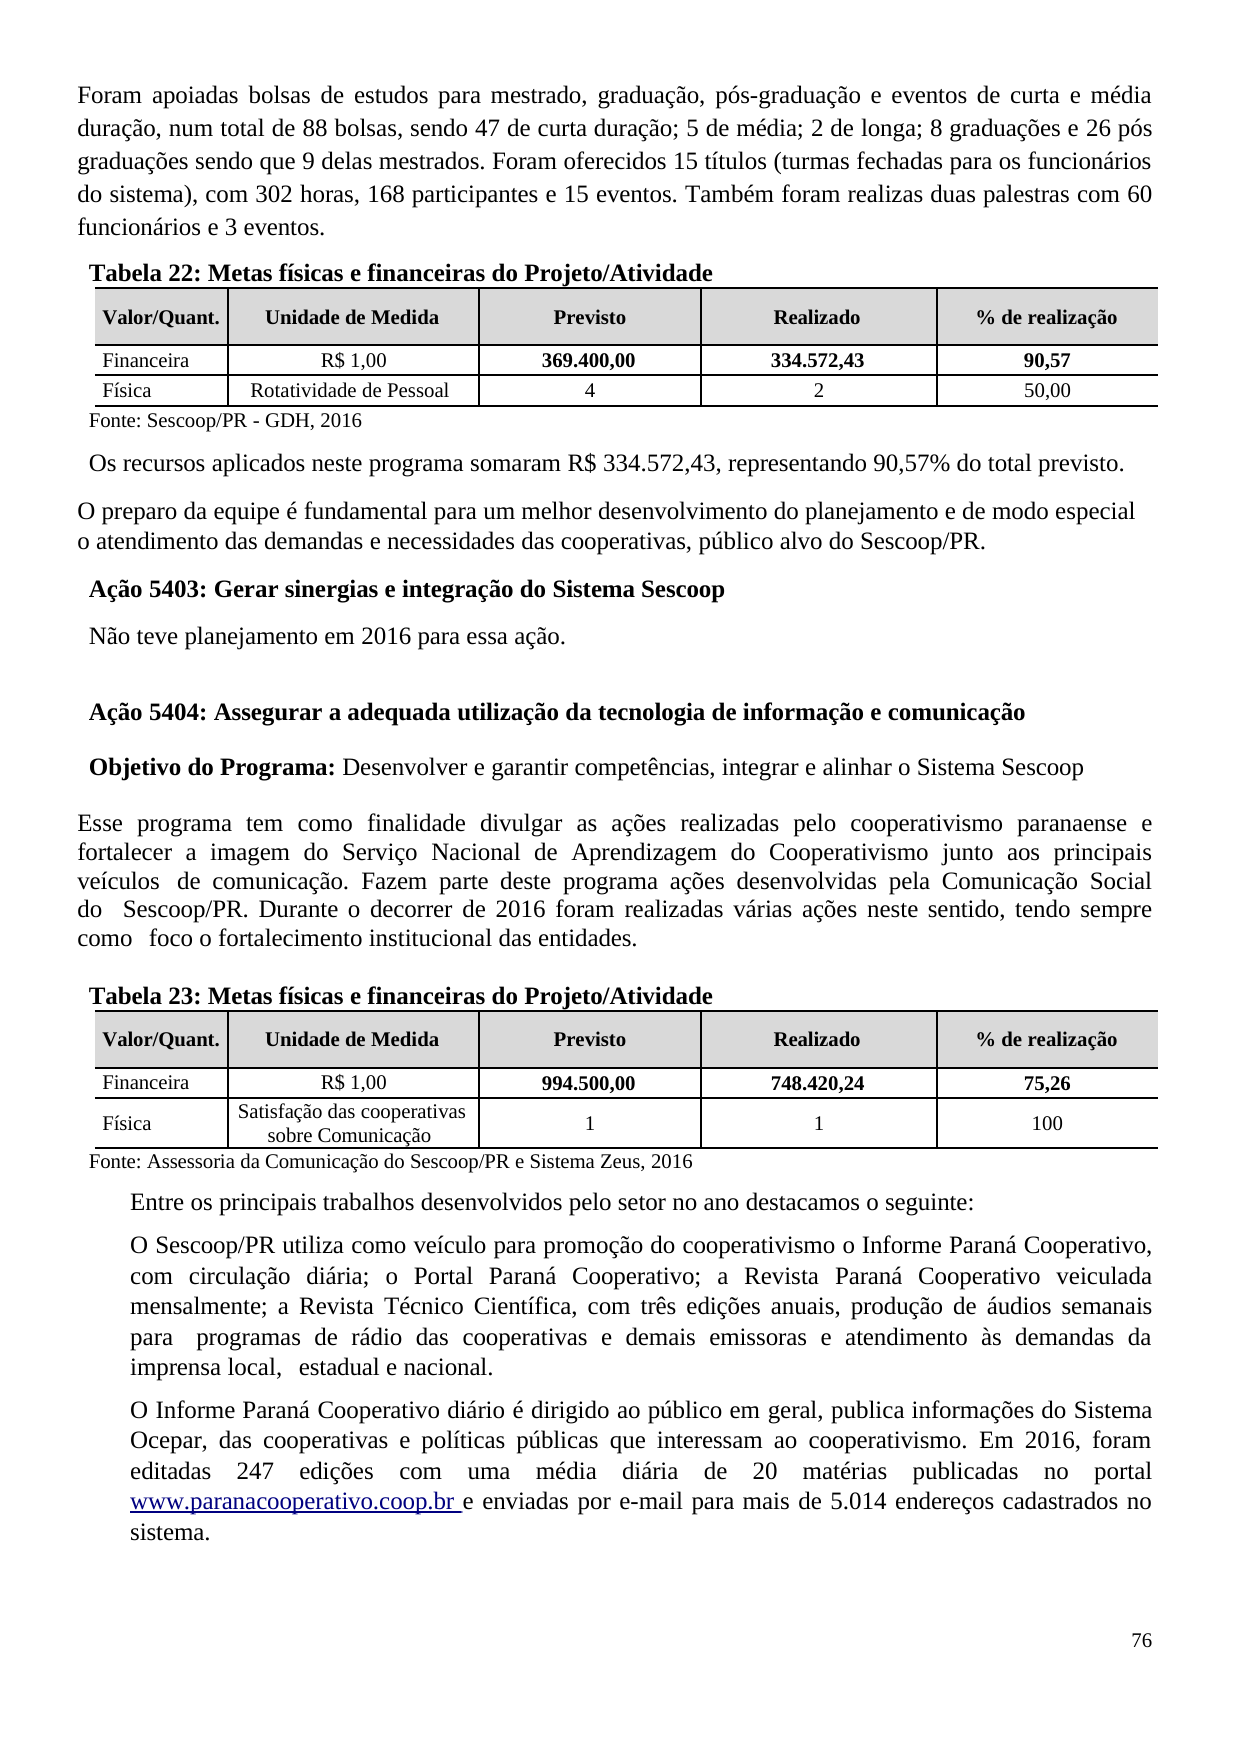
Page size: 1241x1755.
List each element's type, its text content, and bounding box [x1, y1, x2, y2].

table_header Previsto [480, 289, 700, 344]
table_cell Rotatividade de Pessoal [229, 376, 478, 404]
table_cell 90,57 [938, 346, 1158, 374]
table_header % de realização [938, 289, 1158, 344]
table_cell R$ 1,00 [229, 346, 478, 374]
text Os recursos aplicados neste programa somaram R$ 334.572,43, representando 90,57% do total previsto. [89, 448, 1172, 477]
table_cell 334.572,43 [702, 346, 936, 374]
table_cell 994.500,00 [480, 1069, 700, 1097]
table_cell 100 [938, 1099, 1158, 1147]
table_cell Financeira [95, 1069, 227, 1097]
subtitle Tabela 23: Metas físicas e financeiras do Projeto/Atividade [89, 981, 1172, 1010]
table_cell Física [95, 376, 227, 404]
text O Informe Paraná Cooperativo diário é dirigido ao público em geral, publica informações do Sistema Ocepar, das cooperativas e políticas públicas que interessam ao cooperativismo. Em 2016, foram editadas 247 edições com uma média diária de 20 matérias publicadas no portal www.paranacooperativo.coop.br e enviadas por e-mail para mais de 5.014 endereços cadastrados no sistema. [130, 1395, 1152, 1546]
subtitle Tabela 22: Metas físicas e financeiras do Projeto/Atividade [89, 258, 1172, 287]
table_cell 369.400,00 [480, 346, 700, 374]
table_cell 1 [702, 1099, 936, 1147]
text Entre os principais trabalhos desenvolvidos pelo setor no ano destacamos o seguinte: [130, 1187, 1172, 1216]
text Esse programa tem como finalidade divulgar as ações realizadas pelo cooperativismo paranaense e fortalecer a imagem do Serviço Nacional de Aprendizagem do Cooperativismo junto aos principais veículos de comunicação. Fazem parte deste programa ações desenvolvidas pela Comunicação Social do Sescoop/PR. Durante o decorrer de 2016 foram realizadas várias ações neste sentido, tendo sempre como foco o fortalecimento institucional das entidades. [77, 808, 1152, 952]
table_cell Física [95, 1099, 227, 1147]
table_cell 50,00 [938, 376, 1158, 404]
table_cell 2 [702, 376, 936, 404]
text Ação 5404: Assegurar a adequada utilização da tecnologia de informação e comunicação Objetivo do Programa: Desenvolver e garantir competências, integrar e alinhar o Sistema Sescoop [89, 697, 1112, 781]
text Foram apoiadas bolsas de estudos para mestrado, graduação, pós-graduação e eventos de curta e média duração, num total de 88 bolsas, sendo 47 de curta duração; 5 de média; 2 de longa; 8 graduações e 26 pós graduações sendo que 9 delas mestrados. Foram oferecidos 15 títulos (turmas fechadas para os funcionários do sistema), com 302 horas, 168 participantes e 15 eventos. Também foram realizas duas palestras com 60 funcionários e 3 eventos. [77, 80, 1153, 241]
table_header Valor/Quant. [95, 1012, 227, 1067]
table_header Unidade de Medida [229, 289, 478, 344]
table_cell 1 [480, 1099, 700, 1147]
text O Sescoop/PR utiliza como veículo para promoção do cooperativismo o Informe Paraná Cooperativo, com circulação diária; o Portal Paraná Cooperativo; a Revista Paraná Cooperativo veiculada mensalmente; a Revista Técnico Científica, com três edições anuais, produção de áudios semanais para programas de rádio das cooperativas e demais emissoras e atendimento às demandas da imprensa local, estadual e nacional. [130, 1231, 1152, 1381]
table_cell 75,26 [938, 1069, 1158, 1097]
table_header Valor/Quant. [95, 289, 227, 344]
text Fonte: Sescoop/PR - GDH, 2016 [89, 408, 1172, 432]
text Não teve planejamento em 2016 para essa ação. [89, 621, 1172, 650]
text Fonte: Assessoria da Comunicação do Sescoop/PR e Sistema Zeus, 2016 [89, 1149, 1172, 1173]
table_header Unidade de Medida [229, 1012, 478, 1067]
table_cell 4 [480, 376, 700, 404]
table_header Previsto [480, 1012, 700, 1067]
subtitle Ação 5403: Gerar sinergias e integração do Sistema Sescoop [89, 574, 1172, 602]
table_header Realizado [702, 1012, 936, 1067]
table_header % de realização [938, 1012, 1158, 1067]
table_cell 748.420,24 [702, 1069, 936, 1097]
table_cell R$ 1,00 [229, 1069, 478, 1097]
table_cell Financeira [95, 346, 227, 374]
text O preparo da equipe é fundamental para um melhor desenvolvimento do planejamento e de modo especial o atendimento das demandas e necessidades das cooperativas, público alvo do Sescoop/PR. [77, 496, 1145, 555]
table_cell Satisfação das cooperativas sobre Comunicação [229, 1099, 478, 1147]
table_header Realizado [702, 289, 936, 344]
